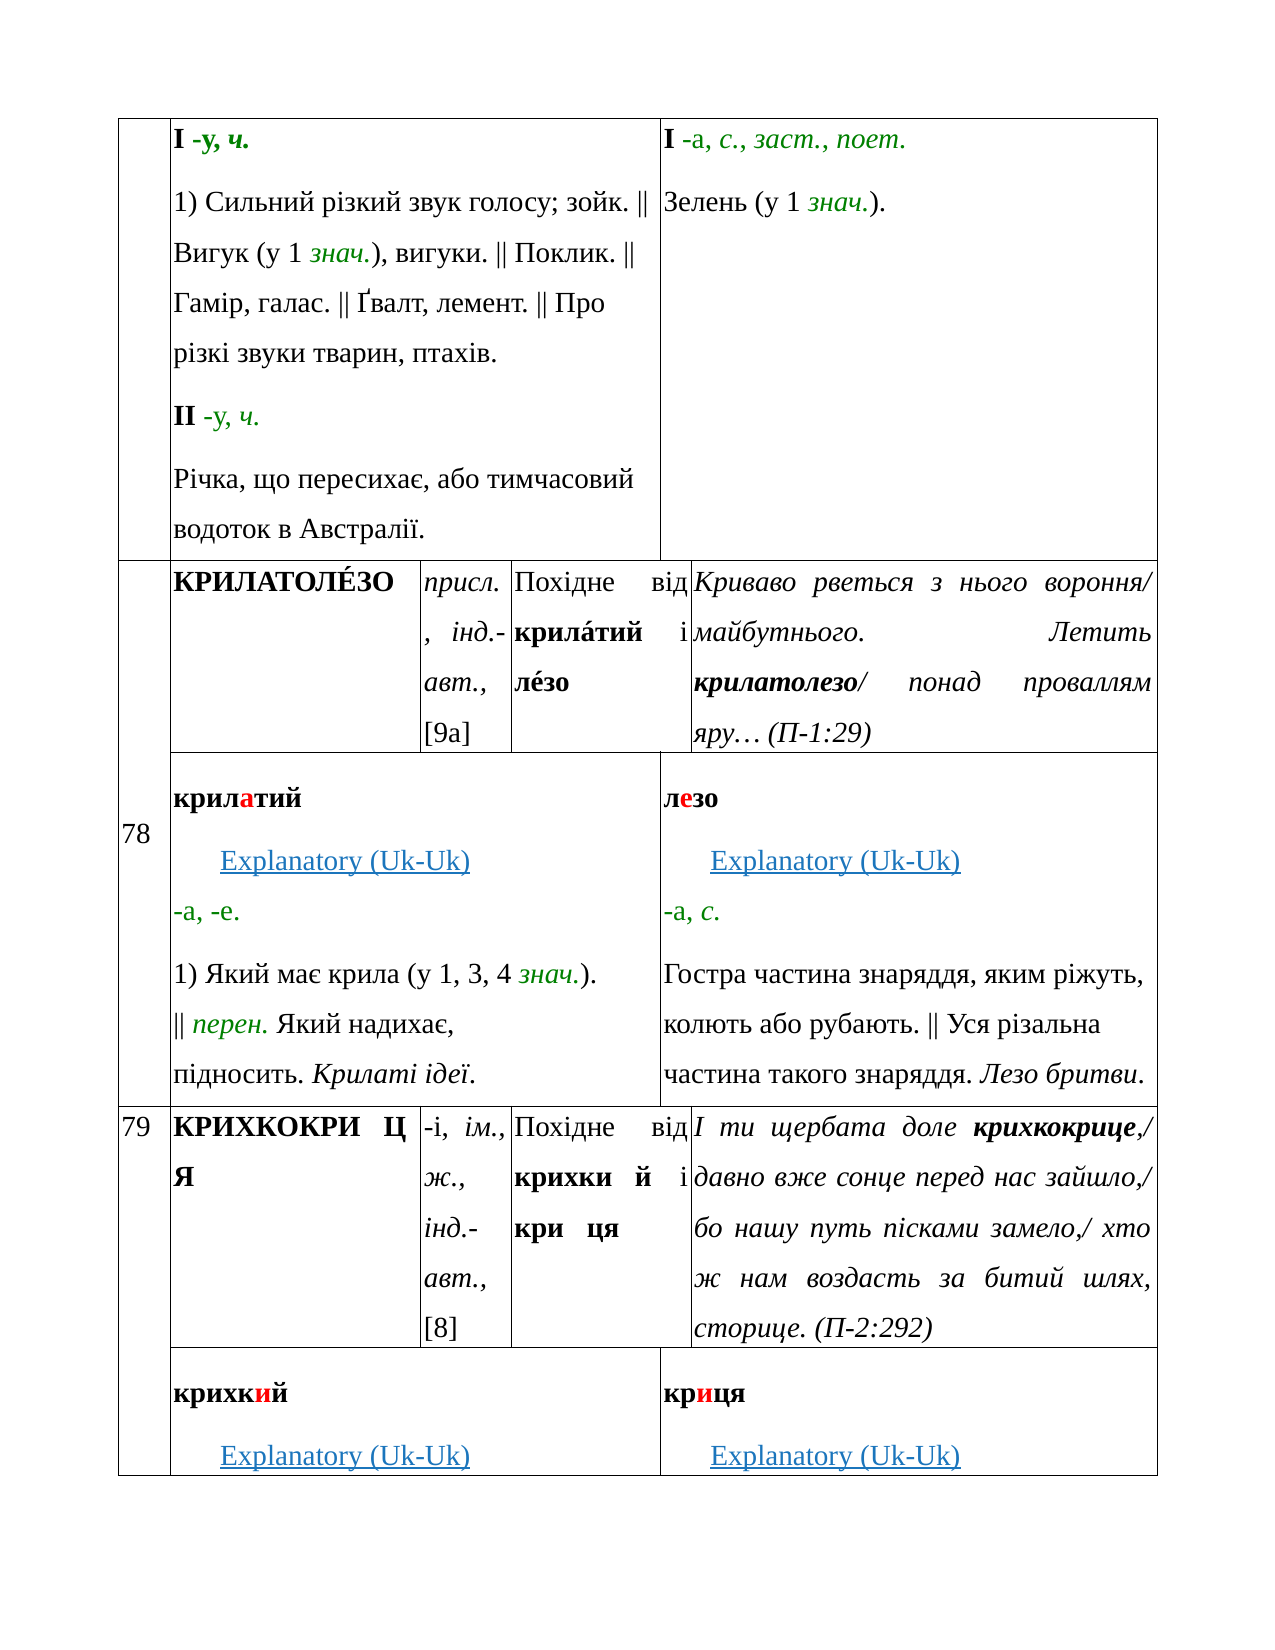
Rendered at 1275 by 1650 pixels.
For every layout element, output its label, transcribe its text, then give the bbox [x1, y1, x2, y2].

table_cell I -у, ч. 1) Сильний різкий звук голосу; зойк. || Вигук (у 1 знач.), вигуки. || Поклик. || Гамір, галас. || Ґвалт, лемент. || Про різкі звуки тварин, птахів. II -у, ч. Річка, що пересихає, або тимчасовий водоток в Австралії. [171, 119, 660, 560]
table_cell І ти щербата доле крихкокрице,/ давно вже сонце перед нас зайшло,/ бо нашу путь пісками замело,/ хто ж нам воздасть за битий шлях, сторице. (П-2:292) [692, 1107, 1157, 1347]
table_cell криця Explanatory (Uk-Uk) [661, 1348, 1157, 1475]
table_cell Похідне від крихкий і криця [512, 1107, 691, 1347]
table_cell -і, ім., ж., інд.-авт., [8] [421, 1107, 511, 1347]
table_cell Криваво рветься з нього вороння/ майбутнього. Летить крилатолезо/ понад проваллям яру… (П-1:29) [692, 561, 1157, 751]
table_cell Крихкокриця [171, 1107, 420, 1347]
table_cell [119, 119, 170, 560]
table_cell I -а, с., заст., поет. Зелень (у 1 знач.). [661, 119, 1157, 560]
table_cell крихкий Explanatory (Uk-Uk) [171, 1348, 660, 1475]
table_cell крилатий Explanatory (Uk-Uk) -а, -е. 1) Який має крила (у 1, 3, 4 знач.). || перен. Який надихає, підносить. Крилаті ідеї. [171, 753, 660, 1106]
table_cell 78 [119, 561, 170, 1106]
table_cell Крилатолéзо [171, 561, 420, 751]
table_cell присл., інд.-авт., [9а] [421, 561, 511, 751]
table_cell лезо Explanatory (Uk-Uk) -а, с. Гостра частина знаряддя, яким ріжуть, колють або рубають. || Уся різальна частина такого знаряддя. Лезо бритви. [661, 753, 1157, 1106]
table_cell 79 [119, 1107, 170, 1475]
table_cell Похідне від крилáтий і лéзо [512, 561, 691, 751]
